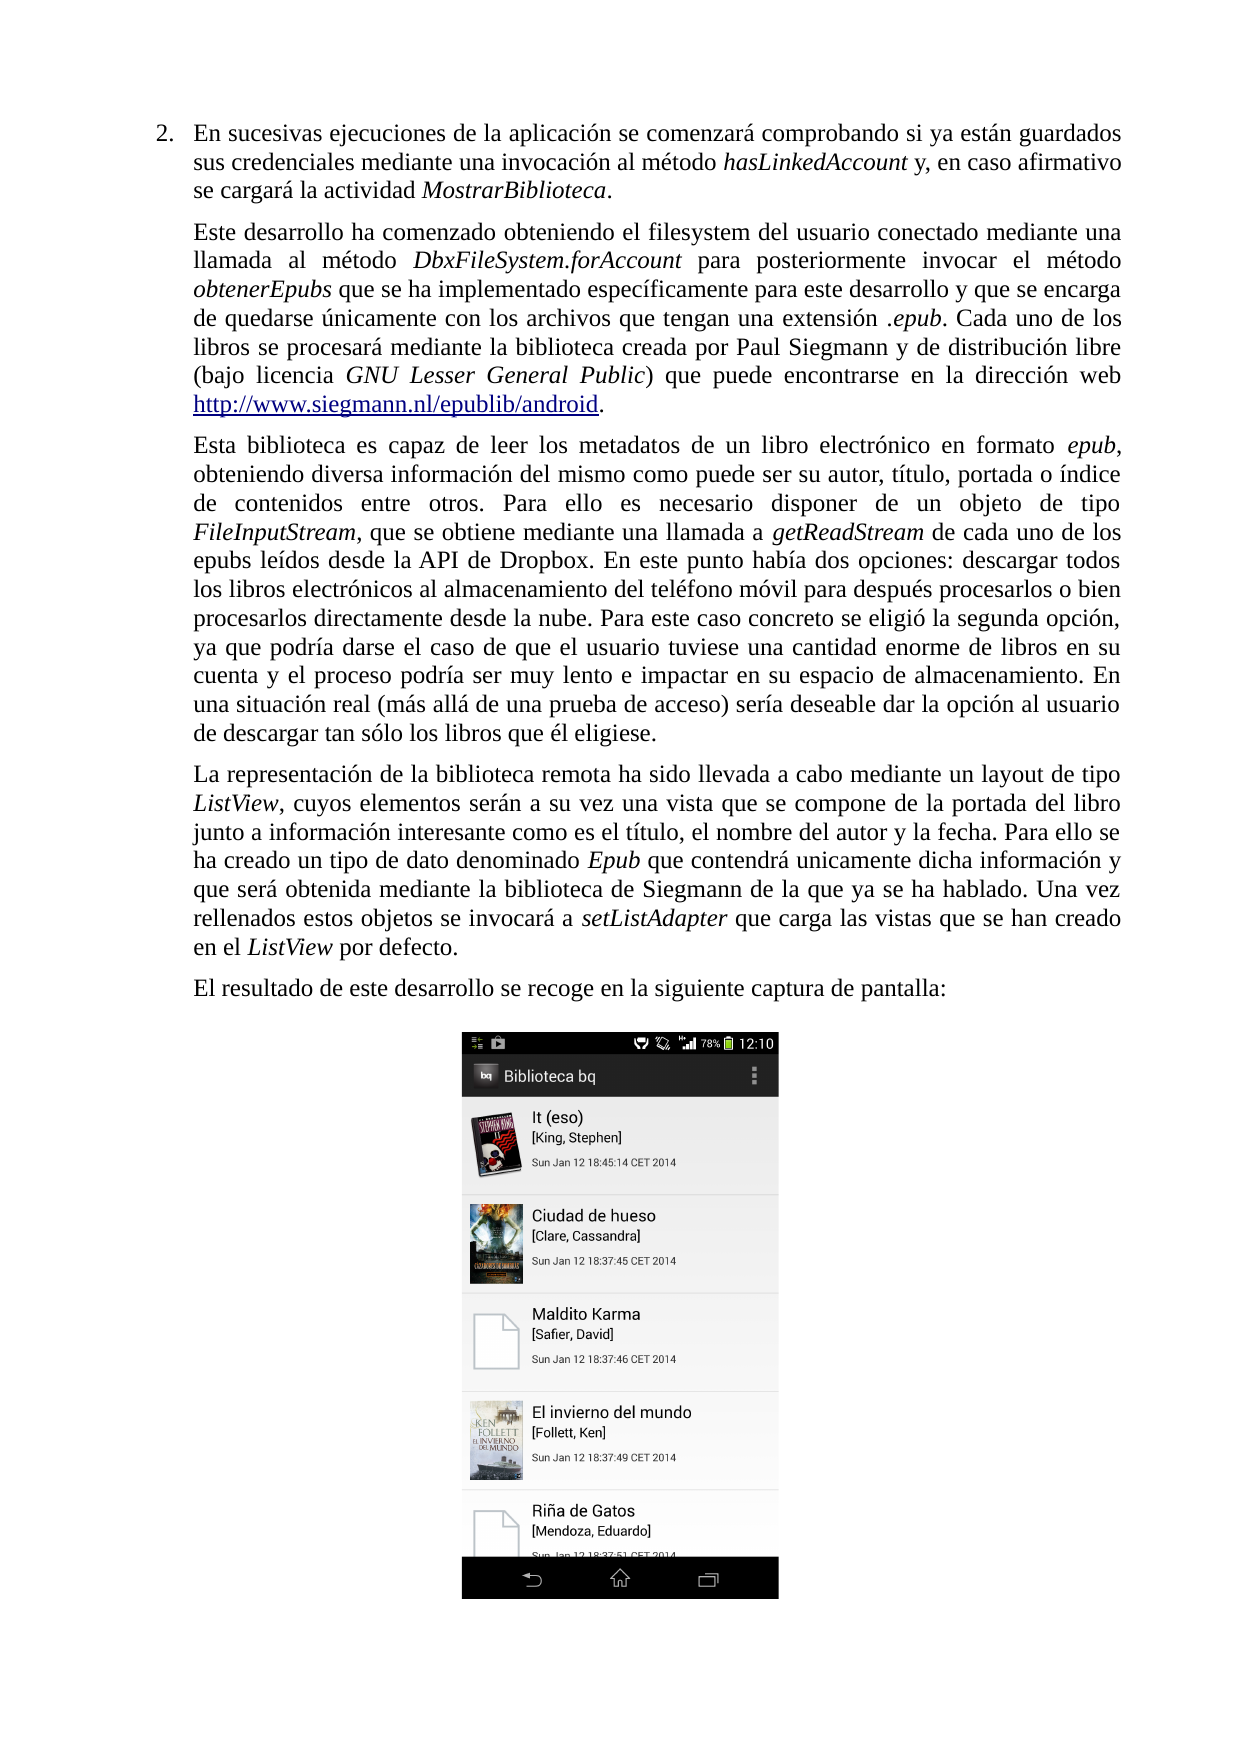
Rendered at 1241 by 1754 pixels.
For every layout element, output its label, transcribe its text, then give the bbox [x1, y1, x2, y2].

list Este desarrollo ha comenzado obteniendo el filesystem del usuario conectado mediante una llamada al método DbxFileSystem.forAccount para posteriormente invocar el método obtenerEpubs que se ha implementado específicamente para este desarrollo y que se encarga de quedarse únicamente con los archivos que tengan una extensión .epub. Cada uno de los libros se procesará mediante la biblioteca creada por Paul Siegmann y de distribución libre (bajo licencia GNU Lesser General Public) que puede encontrarse en la dirección web http://www.siegmann.nl/epublib/android. [156, 217, 1122, 418]
picture [461, 1032, 779, 1599]
list En sucesivas ejecuciones de la aplicación se comenzará comprobando si ya están guardados sus credenciales mediante una invocación al método hasLinkedAccount y, en caso afirmativo se cargará la actividad MostrarBiblioteca. [156, 118, 1122, 204]
list El resultado de este desarrollo se recoge en la siguiente captura de pantalla: [156, 973, 1122, 1002]
list Esta biblioteca es capaz de leer los metadatos de un libro electrónico en formato epub, obteniendo diversa información del mismo como puede ser su autor, título, portada o índice de contenidos entre otros. Para ello es necesario disponer de un objeto de tipo FileInputStream, que se obtiene mediante una llamada a getReadStream de cada uno de los epubs leídos desde la API de Dropbox. En este punto había dos opciones: descargar todos los libros electrónicos al almacenamiento del teléfono móvil para después procesarlos o bien procesarlos directamente desde la nube. Para este caso concreto se eligió la segunda opción, ya que podría darse el caso de que el usuario tuviese una cantidad enorme de libros en su cuenta y el proceso podría ser muy lento e impactar en su espacio de almacenamiento. En una situación real (más allá de una prueba de acceso) sería deseable dar la opción al usuario de descargar tan sólo los libros que él eligiese. [156, 431, 1122, 747]
list La representación de la biblioteca remota ha sido llevada a cabo mediante un layout de tipo ListView, cuyos elementos serán a su vez una vista que se compone de la portada del libro junto a información interesante como es el título, el nombre del autor y la fecha. Para ello se ha creado un tipo de dato denominado Epub que contendrá unicamente dicha información y que será obtenida mediante la biblioteca de Siegmann de la que ya se ha hablado. Una vez rellenados estos objetos se invocará a setListAdapter que carga las vistas que se han creado en el ListView por defecto. [156, 759, 1122, 961]
